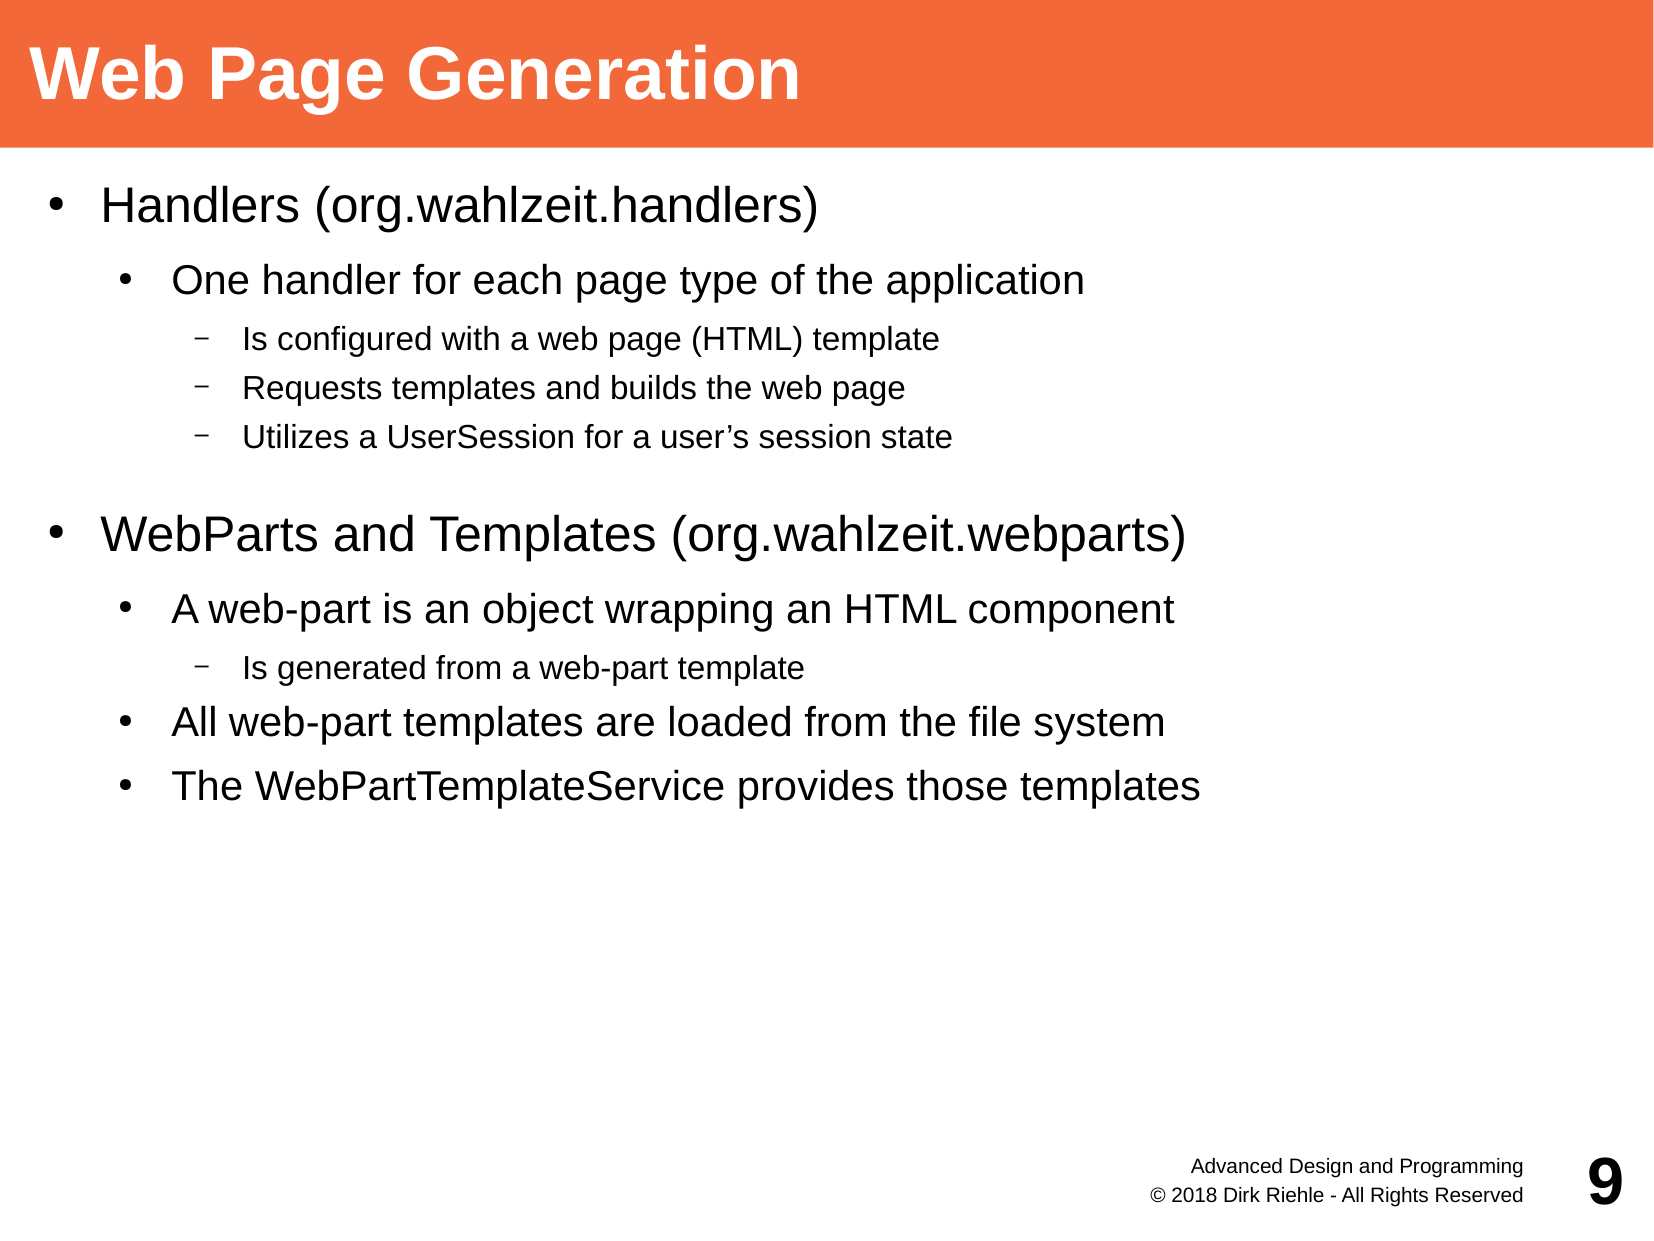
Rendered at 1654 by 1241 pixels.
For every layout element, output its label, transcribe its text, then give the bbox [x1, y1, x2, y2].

title Web Page Generation [0, 0, 1654, 148]
list Handlers (org.wahlzeit.handlers) One handler for each page type of the application Is configured with a web page (HTML) template Requests templates and builds the web page Utilizes a UserSession for a user’s session state WebParts and Templates (org.wahlzeit.webparts) A web-part is an object wrapping an HTML component Is generated from a web-part template All web-part templates are loaded from the file system The WebPartTemplateService provides those templates [29, 177, 1625, 1063]
